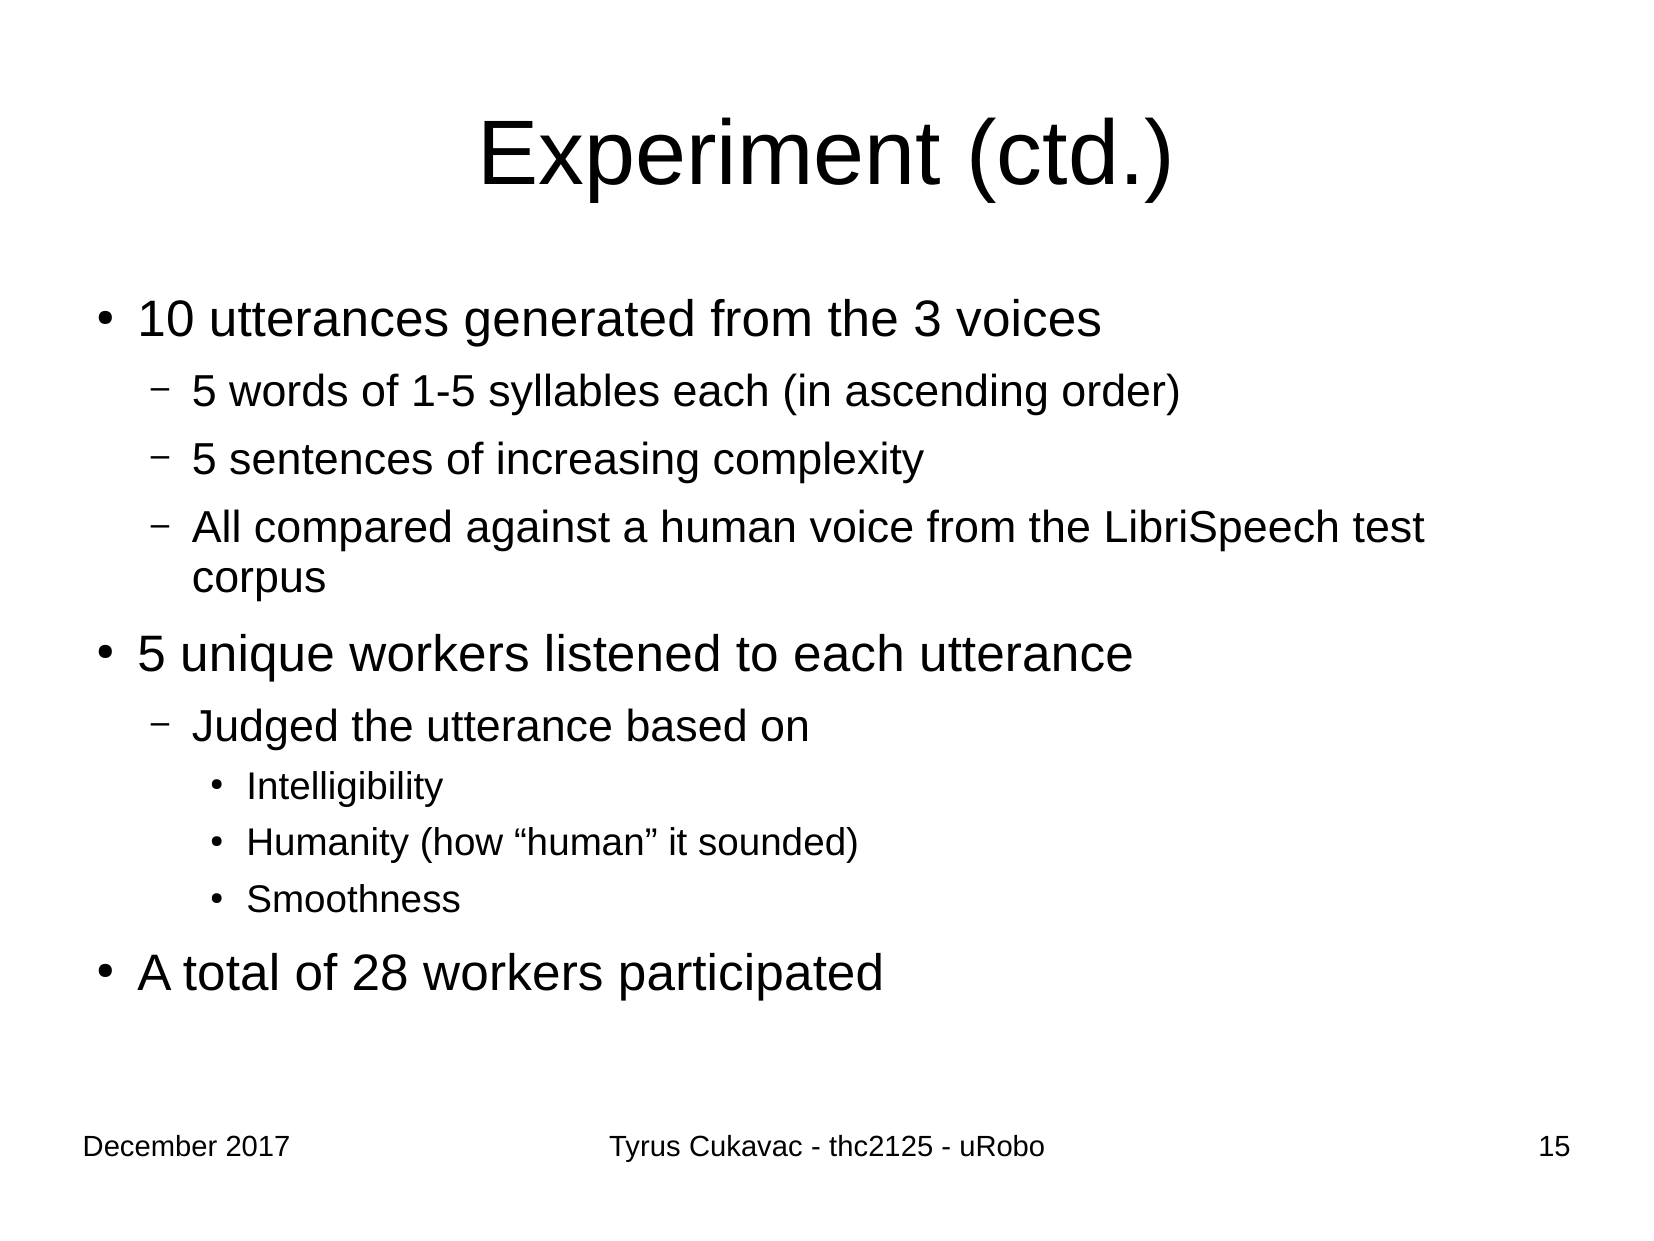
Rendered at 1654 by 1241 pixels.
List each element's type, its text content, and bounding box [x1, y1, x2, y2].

title Experiment (ctd.) [82, 49, 1571, 257]
list 10 utterances generated from the 3 voices 5 words of 1-5 syllables each (in ascending order) 5 sentences of increasing complexity All compared against a human voice from the LibriSpeech test corpus 5 unique workers listened to each utterance Judged the utterance based on Intelligibility Humanity (how “human” it sounded) Smoothness A total of 28 workers participated [82, 290, 1571, 1010]
